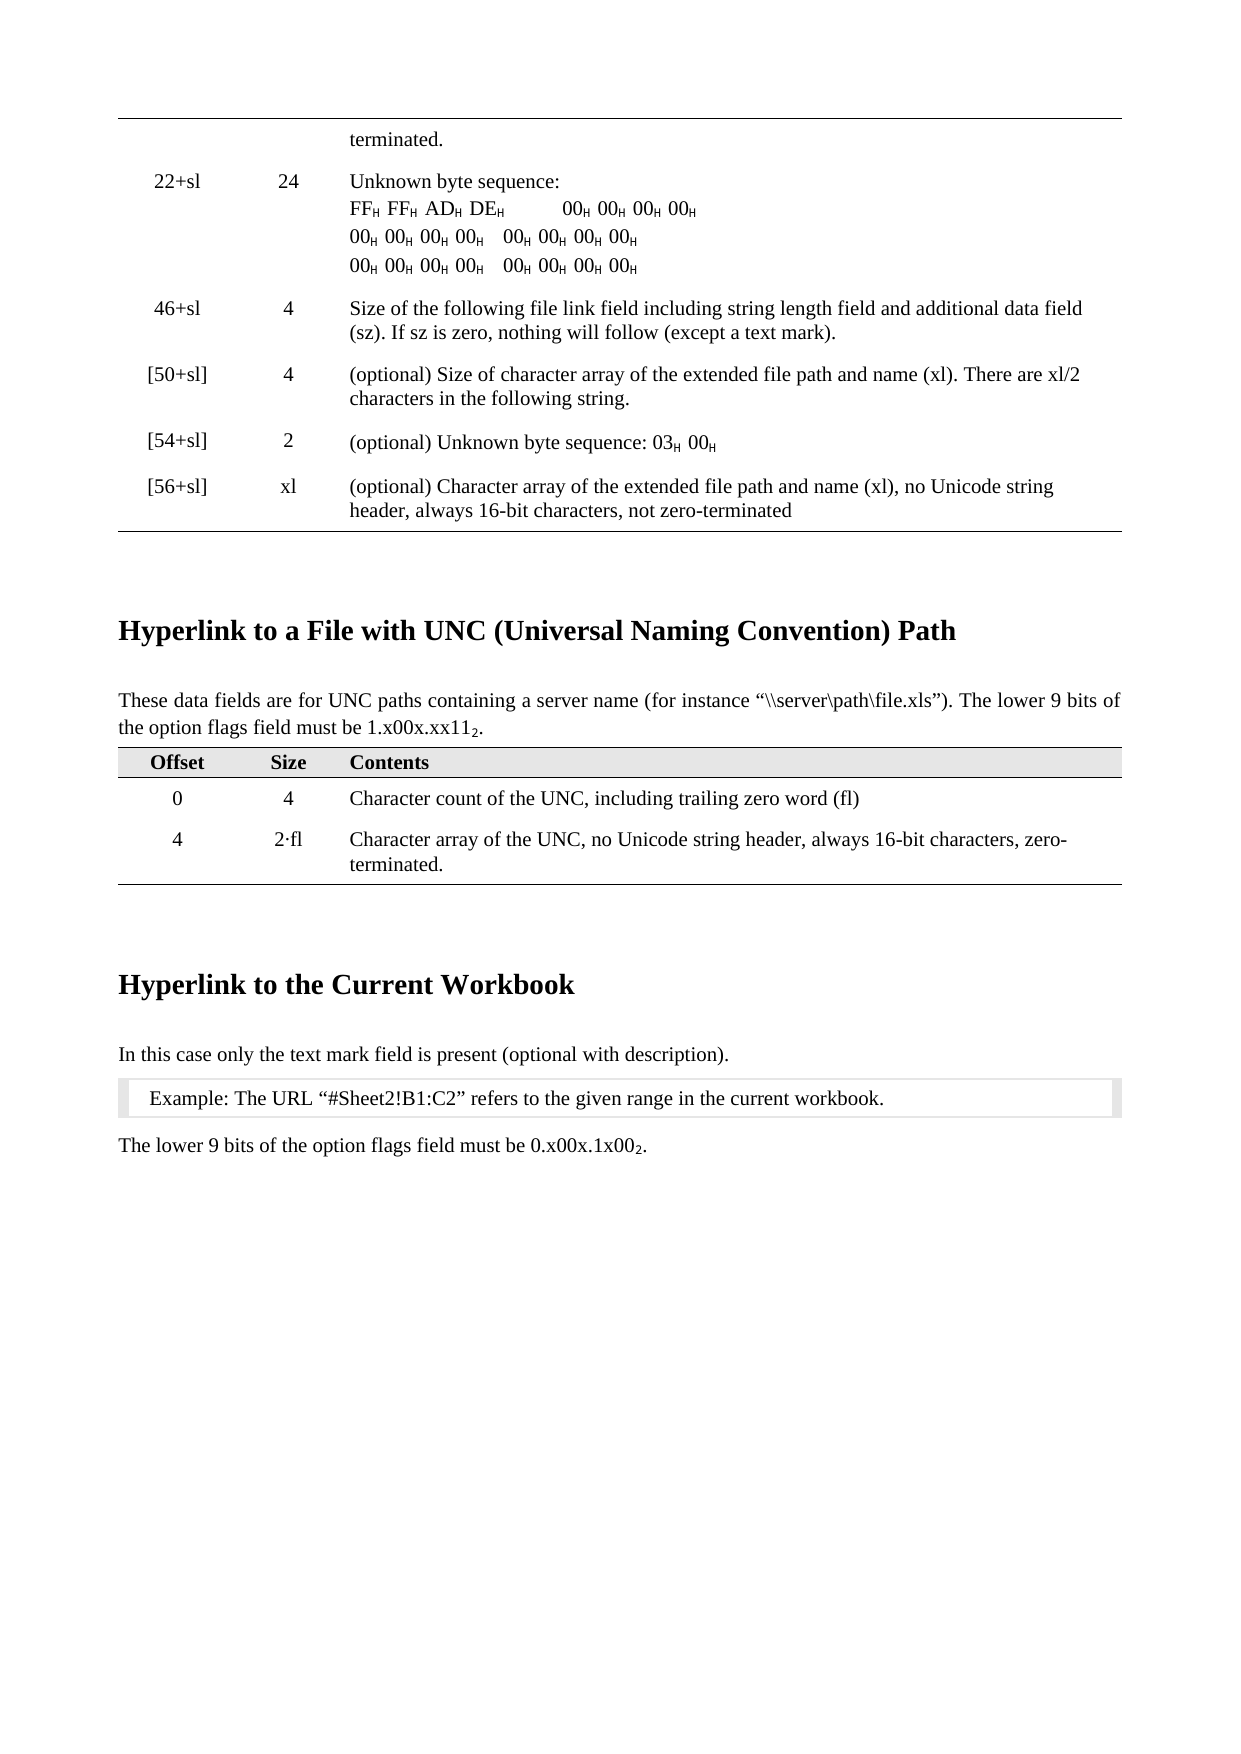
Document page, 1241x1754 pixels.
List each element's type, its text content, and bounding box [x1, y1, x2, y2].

subtitle Hyperlink to the Current Workbook [118, 967, 1122, 1001]
table_cell 24 [236, 160, 340, 287]
table_cell [54+sl] [118, 419, 236, 465]
table_cell (optional) Character array of the extended file path and name (xl), no Unicode string header, always 16‑bit characters, not zero-terminated [340, 465, 1122, 531]
table_cell xl [236, 465, 340, 531]
table_cell [50+sl] [118, 353, 236, 419]
table_cell Character count of the UNC, including trailing zero word (fl) [340, 778, 1122, 818]
table_cell Unknown byte sequence: FFH FFH ADH DEH 00H 00H 00H 00H 00H 00H 00H 00H 00H 00H 00H 00H 00H 00H 00H 00H 00H 00H 00H 00H [340, 160, 1122, 287]
table_cell [118, 119, 236, 160]
table_cell 2∙fl [236, 819, 340, 884]
table_cell (optional) Unknown byte sequence: 03H 00H [340, 419, 1122, 465]
table_header Offset [118, 748, 236, 777]
subtitle Hyperlink to a File with UNC (Universal Naming Convention) Path [118, 613, 1122, 647]
table_cell 2 [236, 419, 340, 465]
table_cell terminated. [340, 119, 1122, 160]
table_cell Size of the following file link field including string length field and additional data field (sz). If sz is zero, nothing will follow (except a text mark). [340, 287, 1122, 353]
table_cell Character array of the UNC, no Unicode string header, always 16‑bit characters, zero-terminated. [340, 819, 1122, 884]
table_header Contents [340, 748, 1122, 777]
table_cell 4 [236, 778, 340, 818]
text Example: The URL “#Sheet2!B1:C2” refers to the given range in the current workbook. [129, 1080, 1112, 1116]
table_cell [56+sl] [118, 465, 236, 531]
table_cell 22+sl [118, 160, 236, 287]
table_header Size [236, 748, 340, 777]
table_cell 46+sl [118, 287, 236, 353]
table_cell (optional) Size of character array of the extended file path and name (xl). There are xl/2 characters in the following string. [340, 353, 1122, 419]
table_cell 4 [236, 287, 340, 353]
text These data fields are for UNC paths containing a server name (for instance “\\server\path\file.xls”). The lower 9 bits of the option flags field must be 1.x00x.xx112. [118, 688, 1122, 741]
table_cell 0 [118, 778, 236, 818]
table_cell 4 [236, 353, 340, 419]
text The lower 9 bits of the option flags field must be 0.x00x.1x002. [118, 1130, 1122, 1158]
table_cell [236, 119, 340, 160]
table_cell 4 [118, 819, 236, 884]
text In this case only the text mark field is present (optional with description). [118, 1042, 1122, 1066]
